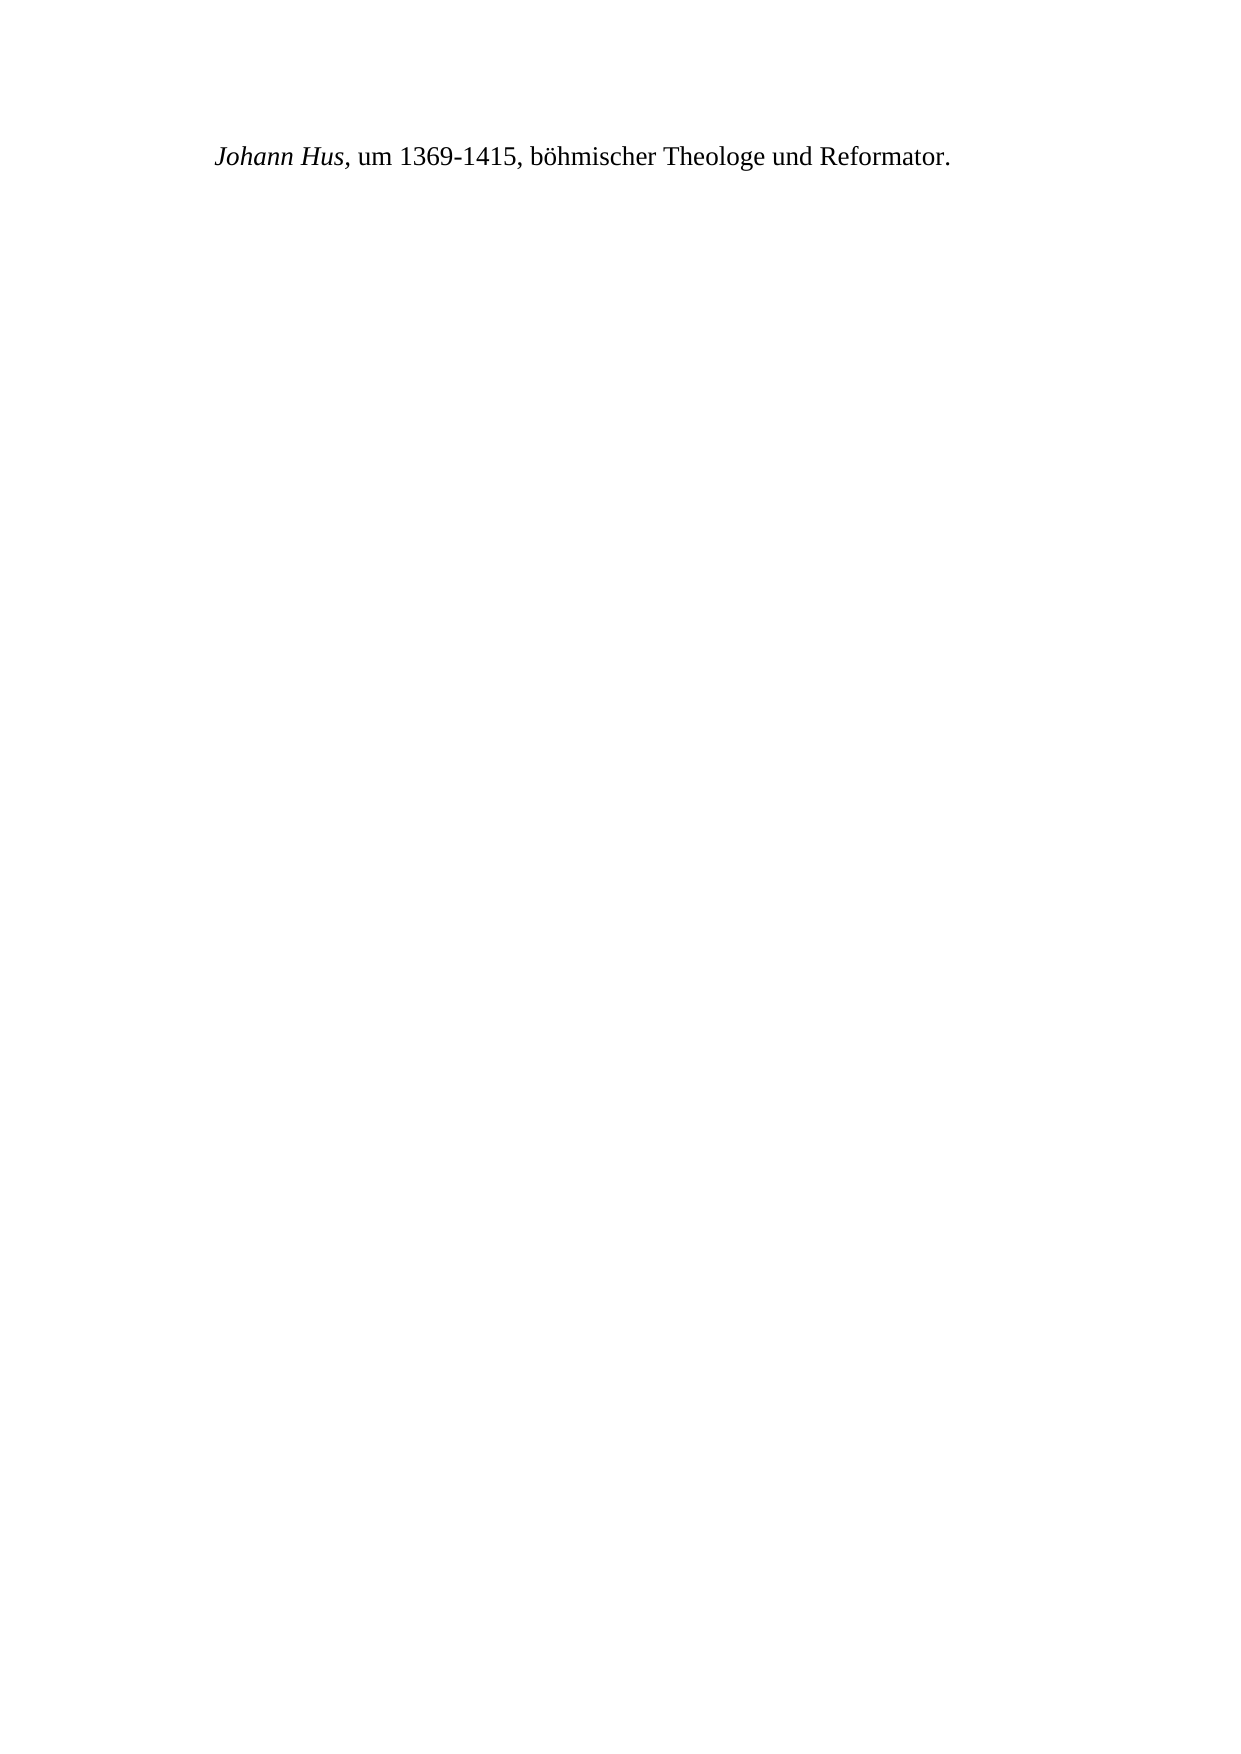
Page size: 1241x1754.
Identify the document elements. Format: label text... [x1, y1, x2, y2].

text Johann Hus, um 1369-1415, böhmischer Theologe und Reformator. [154, 142, 1081, 171]
